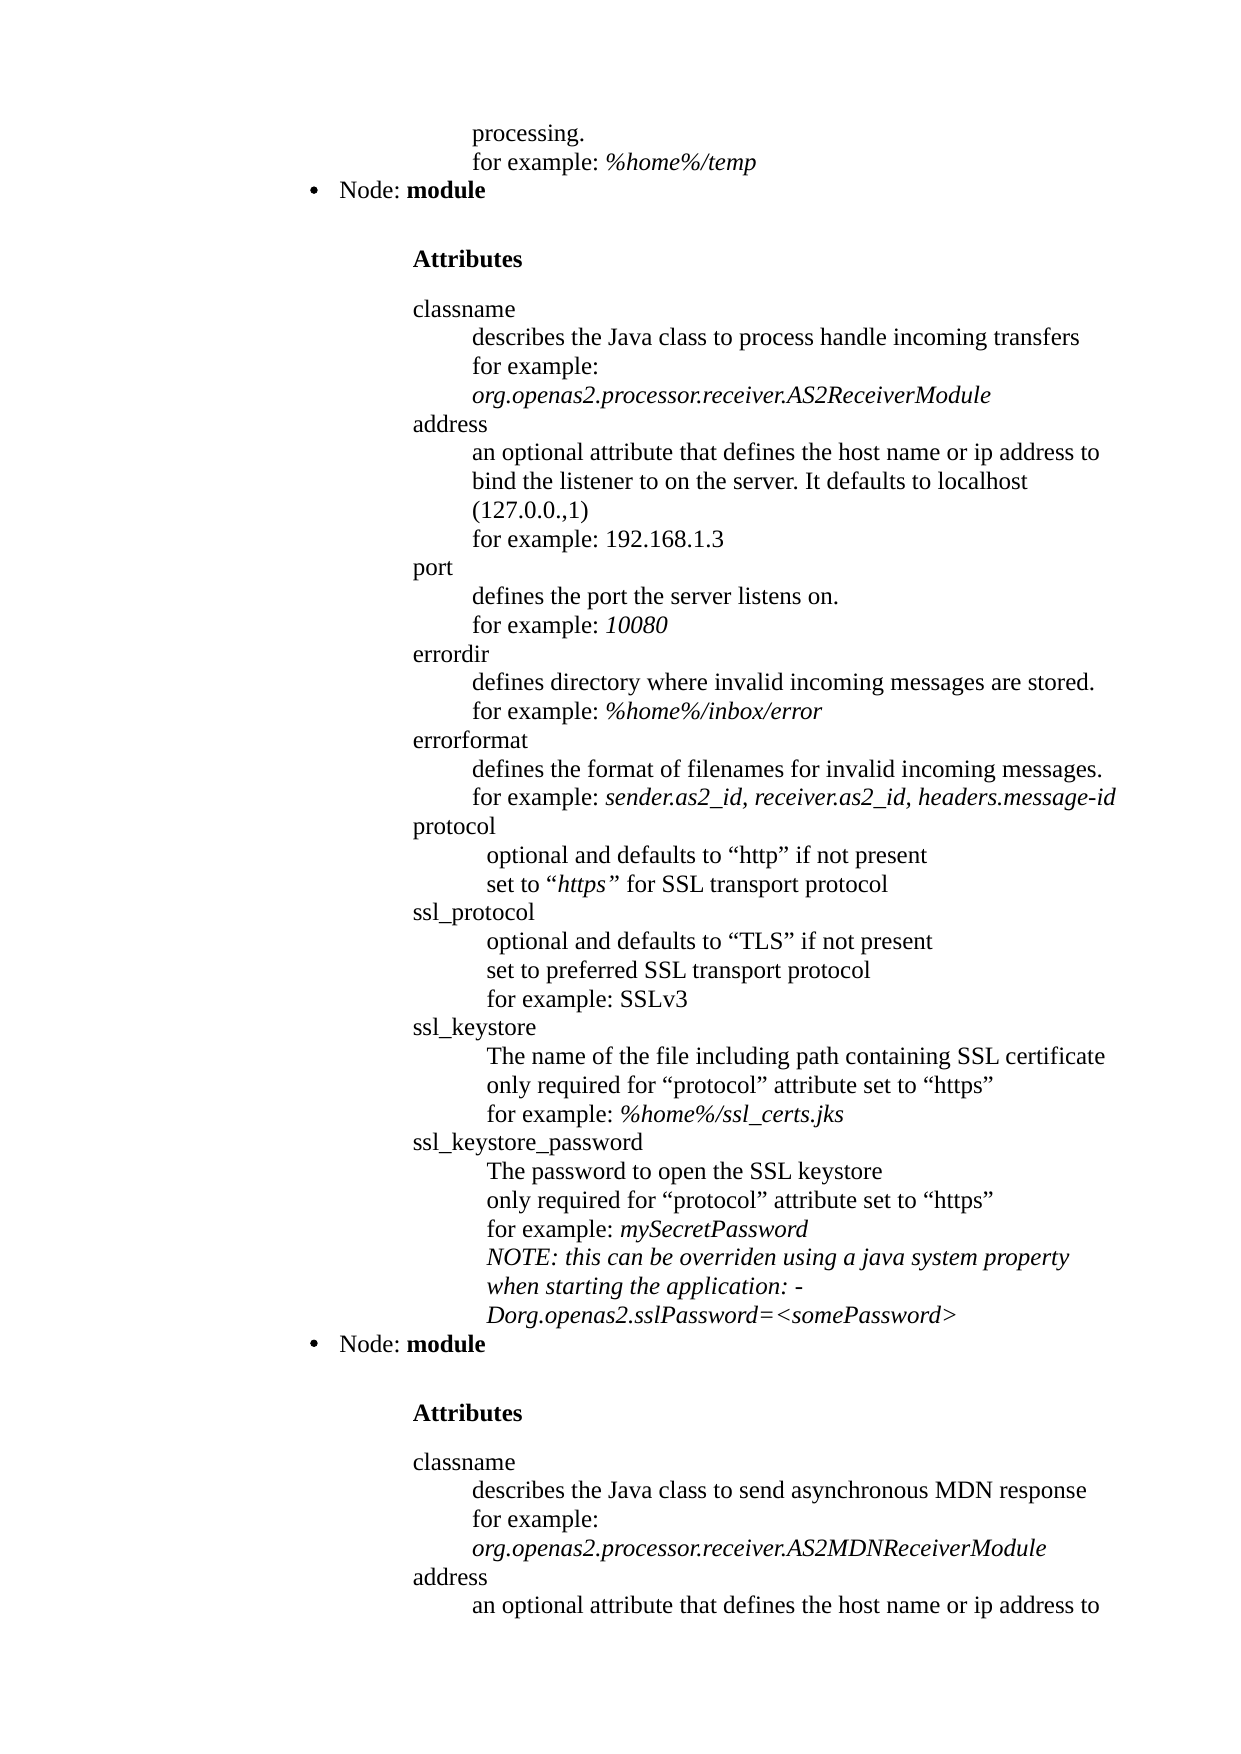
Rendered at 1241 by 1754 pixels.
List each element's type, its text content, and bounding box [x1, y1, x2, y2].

subtitle The password to open the SSL keystore [457, 1156, 1122, 1185]
list describes the Java class to process handle incoming transfers for example: org.openas2.processor.receiver.AS2ReceiverModule [442, 322, 1122, 409]
subtitle The name of the file including path containing SSL certificate [457, 1041, 1122, 1070]
subtitle errordir [383, 639, 1122, 667]
list Attributes [383, 1363, 1122, 1426]
subtitle ssl_keystore [383, 1012, 1122, 1041]
list for example: SSLv3 [457, 984, 1122, 1012]
list Node: module [309, 176, 1122, 204]
subtitle protocol [383, 811, 1122, 840]
list Node: module [309, 1329, 1122, 1357]
list describes the Java class to send asynchronous MDN response for example: org.openas2.processor.receiver.AS2MDNReceiverModule [442, 1475, 1122, 1562]
subtitle address [383, 409, 1122, 437]
list for example: mySecretPassword [457, 1214, 1122, 1242]
subtitle port [383, 552, 1122, 581]
subtitle classname [383, 294, 1122, 322]
subtitle errorformat [383, 725, 1122, 754]
list defines the format of filenames for invalid incoming messages. for example: sender.as2_id, receiver.as2_id, headers.message-id [442, 754, 1122, 811]
list processing. for example: %home%/temp [442, 118, 1122, 176]
subtitle optional and defaults to “TLS” if not present [457, 926, 1122, 955]
subtitle address [383, 1562, 1122, 1590]
list an optional attribute that defines the host name or ip address to [442, 1590, 1122, 1619]
list an optional attribute that defines the host name or ip address to bind the listener to on the server. It defaults to localhost (127.0.0.,1) for example: 192.168.1.3 [442, 437, 1122, 552]
list Attributes [383, 210, 1122, 273]
list defines directory where invalid incoming messages are stored. for example: %home%/inbox/error [442, 667, 1122, 725]
subtitle only required for “protocol” attribute set to “https” [457, 1185, 1122, 1214]
subtitle ssl_protocol [383, 897, 1122, 926]
list set to “https” for SSL transport protocol [457, 869, 1122, 897]
subtitle classname [383, 1447, 1122, 1475]
list set to preferred SSL transport protocol [457, 955, 1122, 984]
subtitle optional and defaults to “http” if not present [457, 840, 1122, 869]
subtitle only required for “protocol” attribute set to “https” [457, 1070, 1122, 1099]
list for example: %home%/ssl_certs.jks [457, 1099, 1122, 1127]
list defines the port the server listens on. for example: 10080 [442, 581, 1122, 639]
list NOTE: this can be overriden using a java system property when starting the application: -Dorg.openas2.sslPassword=<somePassword> [457, 1242, 1122, 1329]
subtitle ssl_keystore_password [383, 1127, 1122, 1156]
